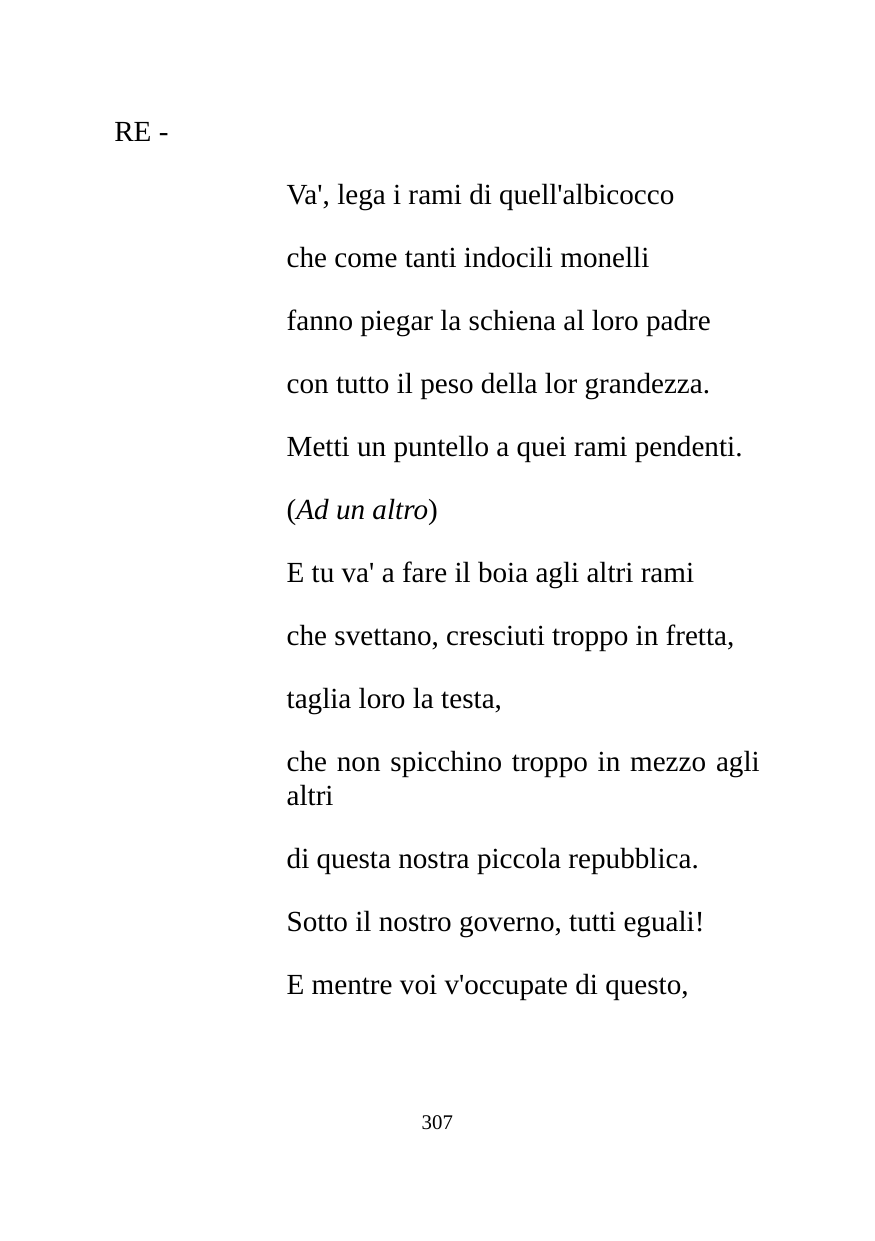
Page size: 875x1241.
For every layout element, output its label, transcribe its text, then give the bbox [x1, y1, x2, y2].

table_cell Va', lega i rami di quell'albicocco che come tanti indocili monelli fanno piegar la schiena al loro padre con tutto il peso della lor grandezza. Metti un puntello a quei rami pendenti. (Ad un altro) E tu va' a fare il boia agli altri rami che svettano, cresciuti troppo in fretta, taglia loro la testa, che non spicchino troppo in mezzo agli altri di questa nostra piccola repubblica. Sotto il nostro governo, tutti eguali! E mentre voi v'occupate di questo, [279, 106, 768, 1038]
table_cell RE - [106, 106, 279, 1038]
